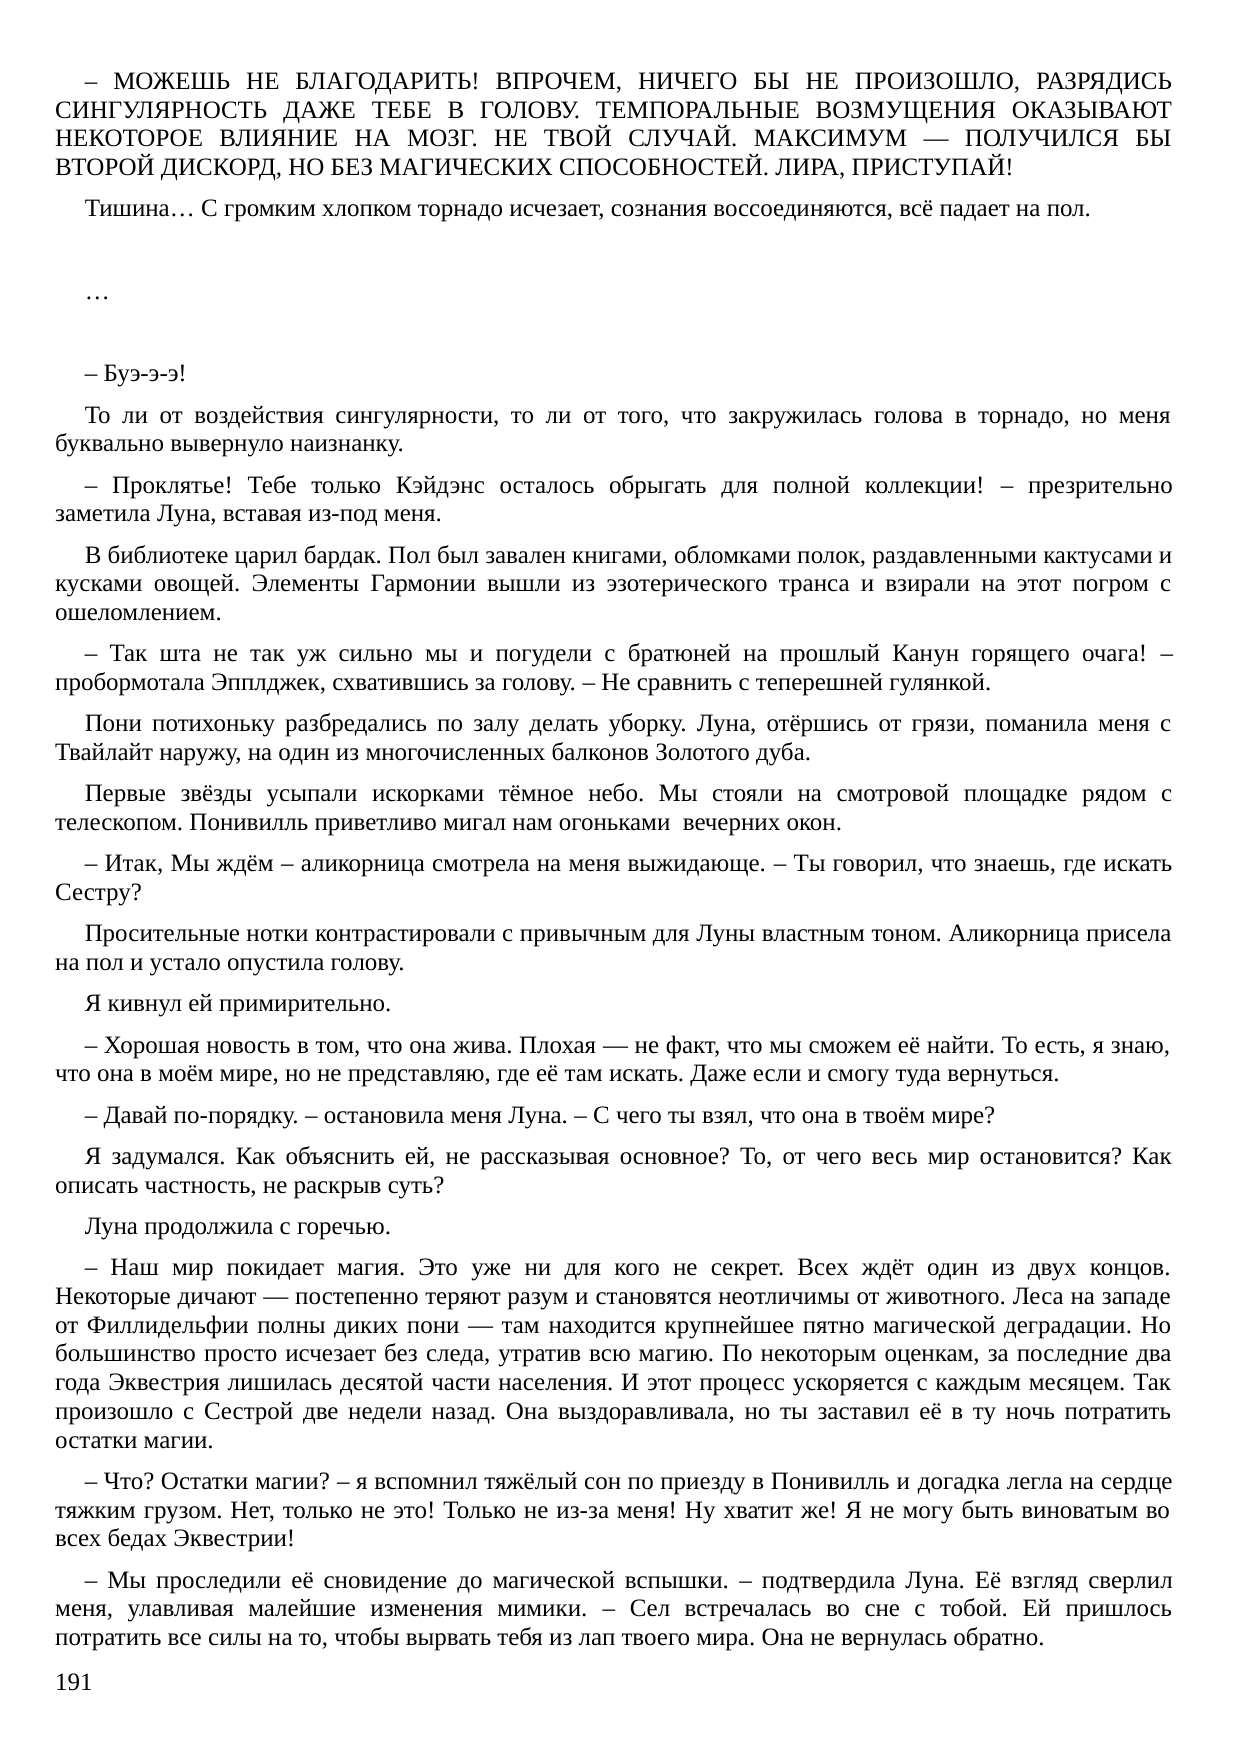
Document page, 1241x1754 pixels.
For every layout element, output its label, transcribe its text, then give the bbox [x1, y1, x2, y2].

text – Итак, Мы ждём – аликорница смотрела на меня выжидающе. – Ты говорил, что знаешь, где искать Сестру? [55, 848, 1173, 906]
text – Хорошая новость в том, что она жива. Плохая — не факт, что мы сможем её найти. То есть, я знаю, что она в моём мире, но не представляю, где её там искать. Даже если и смогу туда вернуться. [55, 1030, 1173, 1087]
text … [55, 276, 1173, 305]
text – Мы проследили её сновидение до магической вспышки. – подтвердила Луна. Её взгляд сверлил меня, улавливая малейшие изменения мимики. – Сел встречалась во сне с тобой. Ей пришлось потратить все силы на то, чтобы вырвать тебя из лап твоего мира. Она не вернулась обратно. [55, 1565, 1173, 1651]
text Я задумался. Как объяснить ей, не рассказывая основное? То, от чего весь мир остановится? Как описать частность, не раскрыв суть? [55, 1141, 1173, 1198]
text – Что? Остатки магии? – я вспомнил тяжёлый сон по приезду в Понивилль и догадка легла на сердце тяжким грузом. Нет, только не это! Только не из-за меня! Ну хватит же! Я не могу быть виноватым во всех бедах Эквестрии! [55, 1466, 1173, 1552]
text Пони потихоньку разбредались по залу делать уборку. Луна, отёршись от грязи, поманила меня с Твайлайт наружу, на один из многочисленных балконов Золотого дуба. [55, 708, 1173, 766]
text – Так шта не так уж сильно мы и погудели с братюней на прошлый Канун горящего очага! – пробормотала Эпплджек, схватившись за голову. – Не сравнить с теперешней гулянкой. [55, 638, 1173, 696]
text – Буэ-э-э! [55, 358, 1173, 387]
text Просительные нотки контрастировали с привычным для Луны властным тоном. Аликорница присела на пол и устало опустила голову. [55, 918, 1173, 976]
text – Проклятье! Тебе только Кэйдэнс осталось обрыгать для полной коллекции! – презрительно заметила Луна, вставая из-под меня. [55, 470, 1173, 527]
text – МОЖЕШЬ НЕ БЛАГОДАРИТЬ! ВПРОЧЕМ, НИЧЕГО БЫ НЕ ПРОИЗОШЛО, РАЗРЯДИСЬ СИНГУЛЯРНОСТЬ ДАЖЕ ТЕБЕ В ГОЛОВУ. ТЕМПОРАЛЬНЫЕ ВОЗМУЩЕНИЯ ОКАЗЫВАЮТ НЕКОТОРОЕ ВЛИЯНИЕ НА МОЗГ. НЕ ТВОЙ СЛУЧАЙ. МАКСИМУМ — ПОЛУЧИЛСЯ БЫ ВТОРОЙ ДИСКОРД, НО БЕЗ МАГИЧЕСКИХ СПОСОБНОСТЕЙ. ЛИРА, ПРИСТУПАЙ! [55, 66, 1173, 181]
text Луна продолжила с горечью. [55, 1211, 1173, 1240]
text Я кивнул ей примирительно. [55, 988, 1173, 1017]
text Первые звёзды усыпали искорками тёмное небо. Мы стояли на смотровой площадке рядом с телескопом. Понивилль приветливо мигал нам огоньками вечерних окон. [55, 778, 1173, 836]
text – Давай по-порядку. – остановила меня Луна. – С чего ты взял, что она в твоём мире? [55, 1100, 1173, 1128]
text То ли от воздействия сингулярности, то ли от того, что закружилась голова в торнадо, но меня буквально вывернуло наизнанку. [55, 400, 1173, 457]
text В библиотеке царил бардак. Пол был завален книгами, обломками полок, раздавленными кактусами и кусками овощей. Элементы Гармонии вышли из эзотерического транса и взирали на этот погром с ошеломлением. [55, 540, 1173, 626]
text – Наш мир покидает магия. Это уже ни для кого не секрет. Всех ждёт один из двух концов. Некоторые дичают — постепенно теряют разум и становятся неотличимы от животного. Леса на западе от Филлидельфии полны диких пони — там находится крупнейшее пятно магической деградации. Но большинство просто исчезает без следа, утратив всю магию. По некоторым оценкам, за последние два года Эквестрия лишилась десятой части населения. И этот процесс ускоряется с каждым месяцем. Так произошло с Сестрой две недели назад. Она выздоравливала, но ты заставил её в ту ночь потратить остатки магии. [55, 1252, 1173, 1453]
text Тишина… С громким хлопком торнадо исчезает, сознания воссоединяются, всё падает на пол. [55, 193, 1173, 222]
